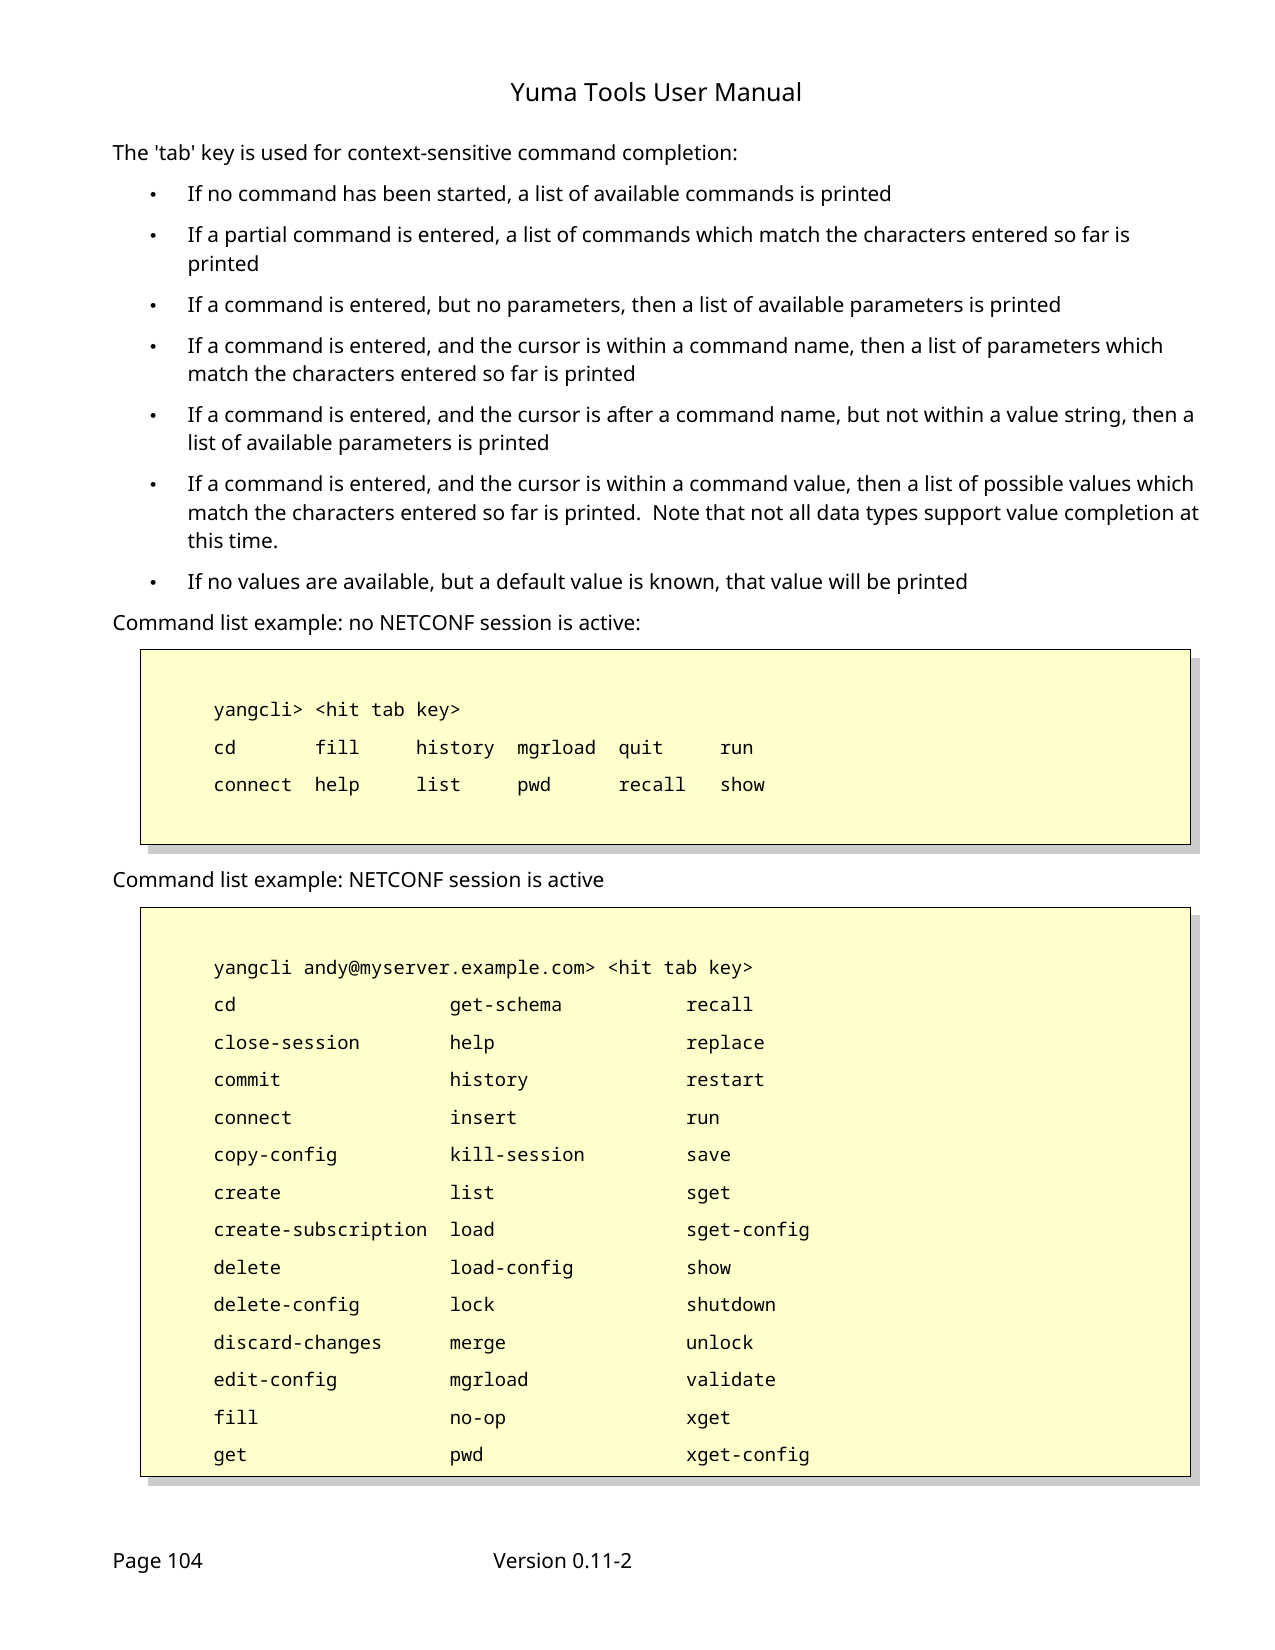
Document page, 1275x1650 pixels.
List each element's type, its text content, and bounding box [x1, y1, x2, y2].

text connect help list pwd recall show [141, 762, 1190, 797]
list If a partial command is entered, a list of commands which match the characters entered so far is printed [150, 220, 1200, 277]
text delete-config lock shutdown [141, 1282, 1190, 1317]
text delete load-config show [141, 1244, 1190, 1279]
text fill no-op xget [141, 1394, 1190, 1429]
text close-session help replace [141, 1019, 1190, 1054]
text commit history restart [141, 1057, 1190, 1092]
text copy-config kill-session save [141, 1132, 1190, 1167]
text yangcli> <hit tab key> [141, 687, 1190, 722]
list If a command is entered, and the cursor is within a command name, then a list of parameters which match the characters entered so far is printed [150, 331, 1200, 388]
list If no command has been started, a list of available commands is printed [150, 179, 1200, 208]
list If a command is entered, and the cursor is within a command value, then a list of possible values which match the characters entered so far is printed. Note that not all data types support value completion at this time. [150, 469, 1200, 555]
list If a command is entered, and the cursor is after a command name, but not within a value string, then a list of available parameters is printed [150, 400, 1200, 457]
text The 'tab' key is used for context-sensitive command completion: [112, 138, 1200, 167]
text Command list example: NETCONF session is active [112, 866, 1200, 894]
list If a command is entered, but no parameters, then a list of available parameters is printed [150, 290, 1200, 318]
text discard-changes merge unlock [141, 1319, 1190, 1354]
text cd fill history mgrload quit run [141, 724, 1190, 760]
text cd get-schema recall [141, 982, 1190, 1017]
list If no values are available, but a default value is known, that value will be printed [150, 567, 1200, 596]
text create list sget [141, 1169, 1190, 1204]
text yangcli andy@myserver.example.com> <hit tab key> [141, 944, 1190, 979]
text create-subscription load sget-config [141, 1207, 1190, 1242]
text connect insert run [141, 1094, 1190, 1129]
text edit-config mgrload validate [141, 1357, 1190, 1392]
text get pwd xget-config [141, 1432, 1190, 1476]
text Command list example: no NETCONF session is active: [112, 608, 1200, 637]
